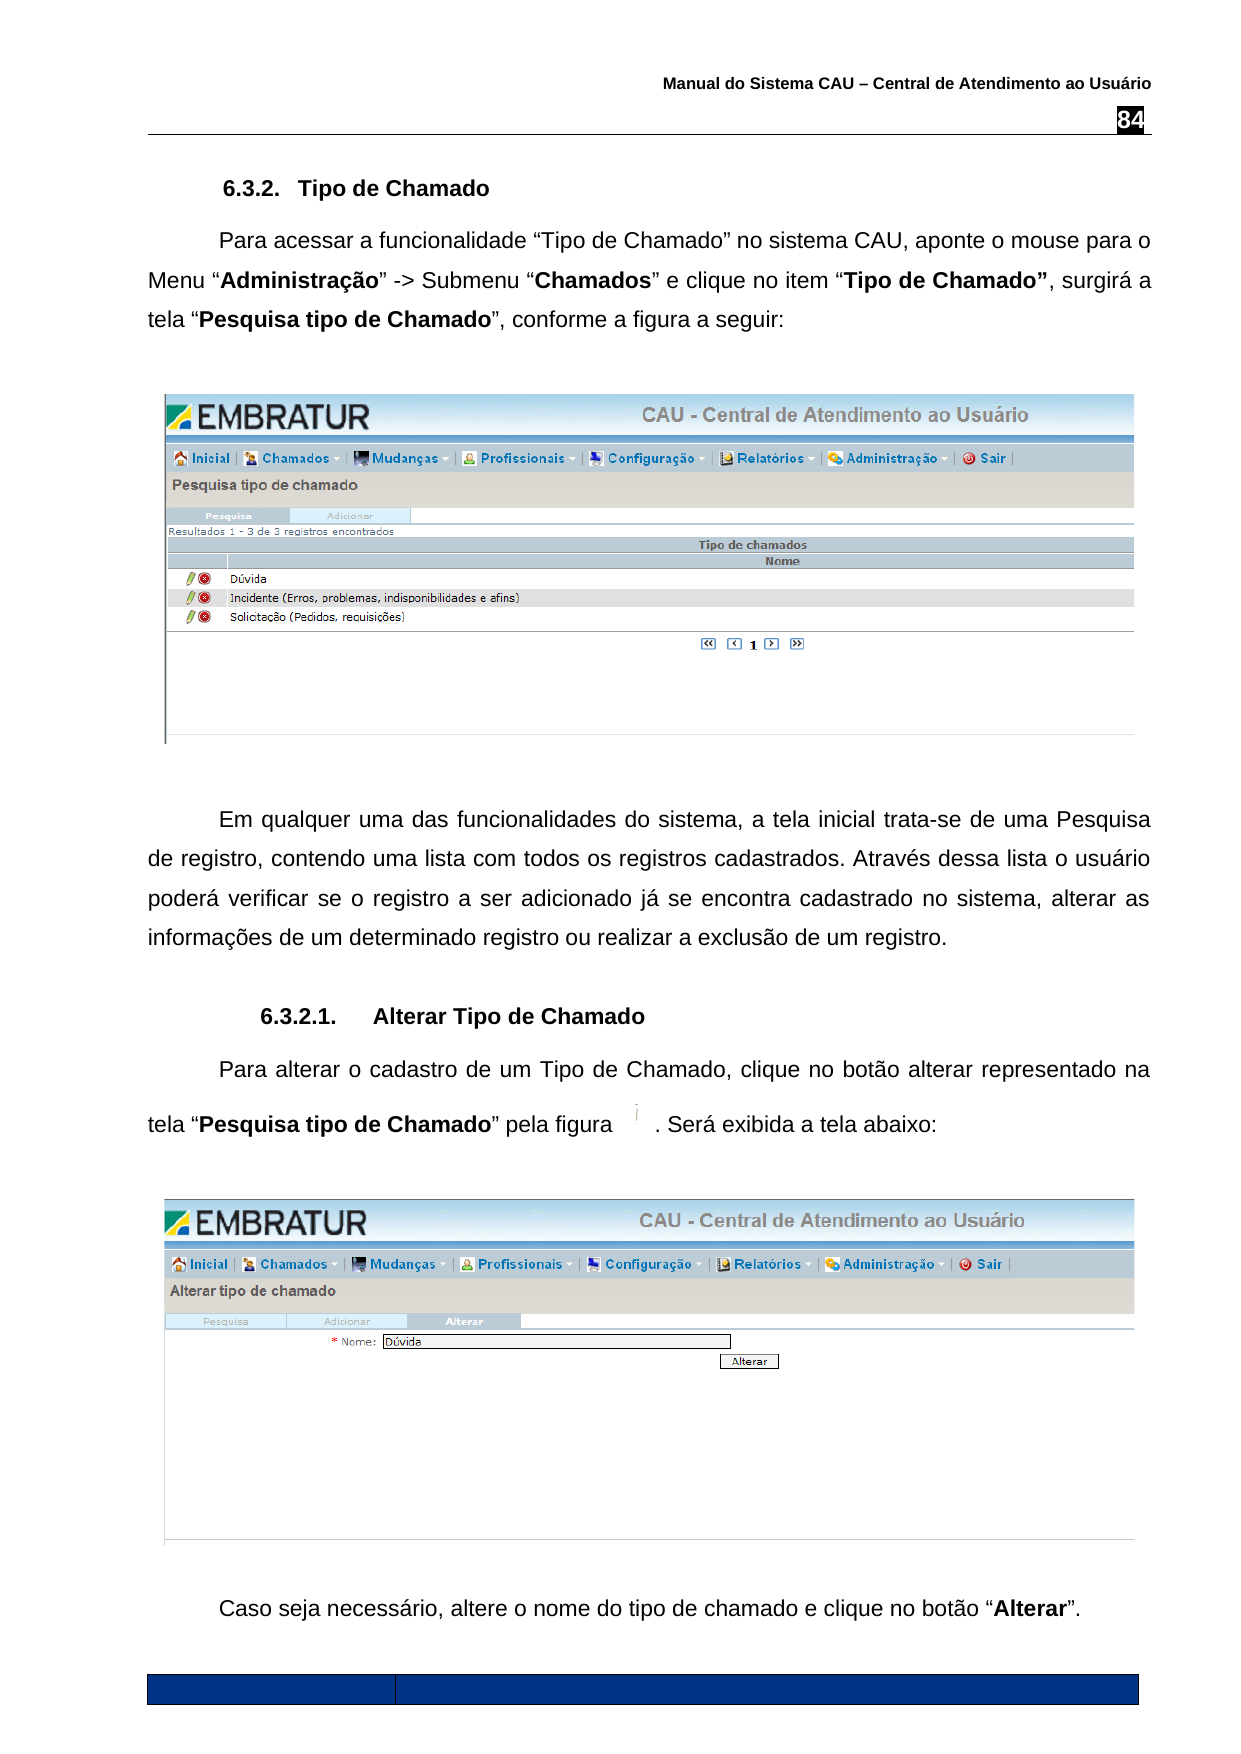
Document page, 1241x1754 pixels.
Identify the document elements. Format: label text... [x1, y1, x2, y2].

picture [164, 1199, 1135, 1546]
text Para alterar o cadastro de um Tipo de Chamado, clique no botão alterar representado na tela “Pesquisa tipo de Chamado” pela figura . Será exibida a tela abaixo: [148, 1056, 1152, 1137]
list Alterar Tipo de Chamado [260, 1003, 1152, 1029]
picture [164, 394, 1135, 744]
text Para acessar a funcionalidade “Tipo de Chamado” no sistema CAU, aponte o mouse para o Menu “Administração” -> Submenu “Chamados” e clique no item “Tipo de Chamado”, surgirá a tela “Pesquisa tipo de Chamado”, conforme a figura a seguir: [148, 227, 1152, 333]
list Tipo de Chamado [223, 175, 1152, 201]
text Em qualquer uma das funcionalidades do sistema, a tela inicial trata-se de uma Pesquisa de registro, contendo uma lista com todos os registros cadastrados. Através dessa lista o usuário poderá verificar se o registro a ser adicionado já se encontra cadastrado no sistema, alterar as informações de um determinado registro ou realizar a exclusão de um registro. [148, 806, 1152, 950]
text Caso seja necessário, altere o nome do tipo de chamado e clique no botão “Alterar”. [148, 1594, 1152, 1621]
